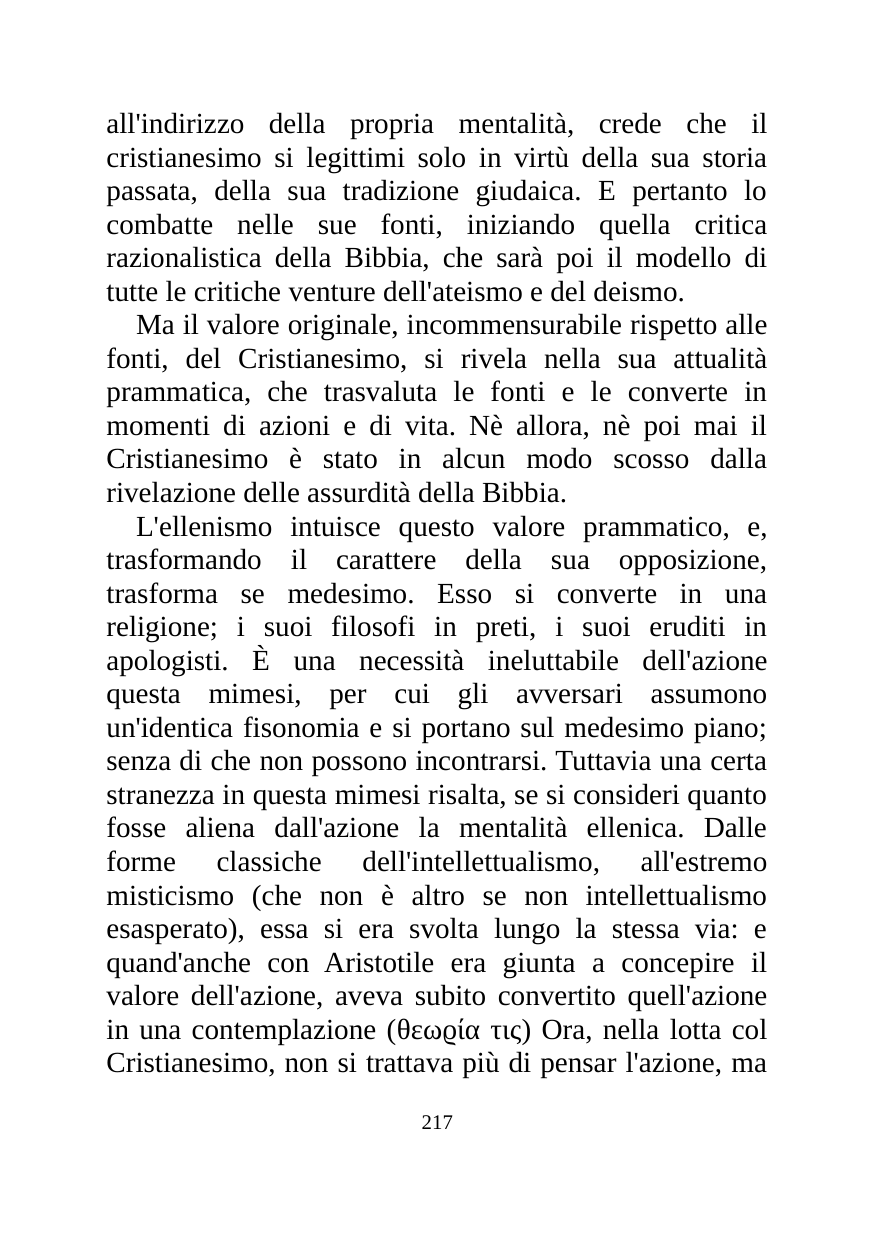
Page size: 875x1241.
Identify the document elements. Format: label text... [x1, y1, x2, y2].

text Ma il valore originale, incommensurabile rispetto alle fonti, del Cristianesimo, si rivela nella sua attualità prammatica, che trasvaluta le fonti e le converte in momenti di azioni e di vita. Nè allora, nè poi mai il Cristianesimo è stato in alcun modo scosso dalla rivelazione delle assurdità della Bibbia. [106, 307, 768, 509]
text L'ellenismo intuisce questo valore prammatico, e, trasformando il carattere della sua opposizione, trasforma se medesimo. Esso si converte in una religione; i suoi filosofi in preti, i suoi eruditi in apologisti. È una necessità ineluttabile dell'azione questa mimesi, per cui gli avversari assumono un'identica fisonomia e si portano sul medesimo piano; senza di che non possono incontrarsi. Tuttavia una certa stranezza in questa mimesi risalta, se si consideri quanto fosse aliena dall'azione la mentalità ellenica. Dalle forme classiche dell'intellettualismo, all'estremo misticismo (che non è altro se non intellettualismo esasperato), essa si era svolta lungo la stessa via: e quand'anche con Aristotile era giunta a concepire il valore dell'azione, aveva subito convertito quell'azione in una contemplazione (θεωϱία τις) Ora, nella lotta col Cristianesimo, non si trattava più di pensar l'azione, ma [106, 509, 768, 1079]
text all'indirizzo della propria mentalità, crede che il cristianesimo si legittimi solo in virtù della sua storia passata, della sua tradizione giudaica. E pertanto lo combatte nelle sue fonti, iniziando quella critica razionalistica della Bibbia, che sarà poi il modello di tutte le critiche venture dell'ateismo e del deismo. [106, 106, 768, 307]
